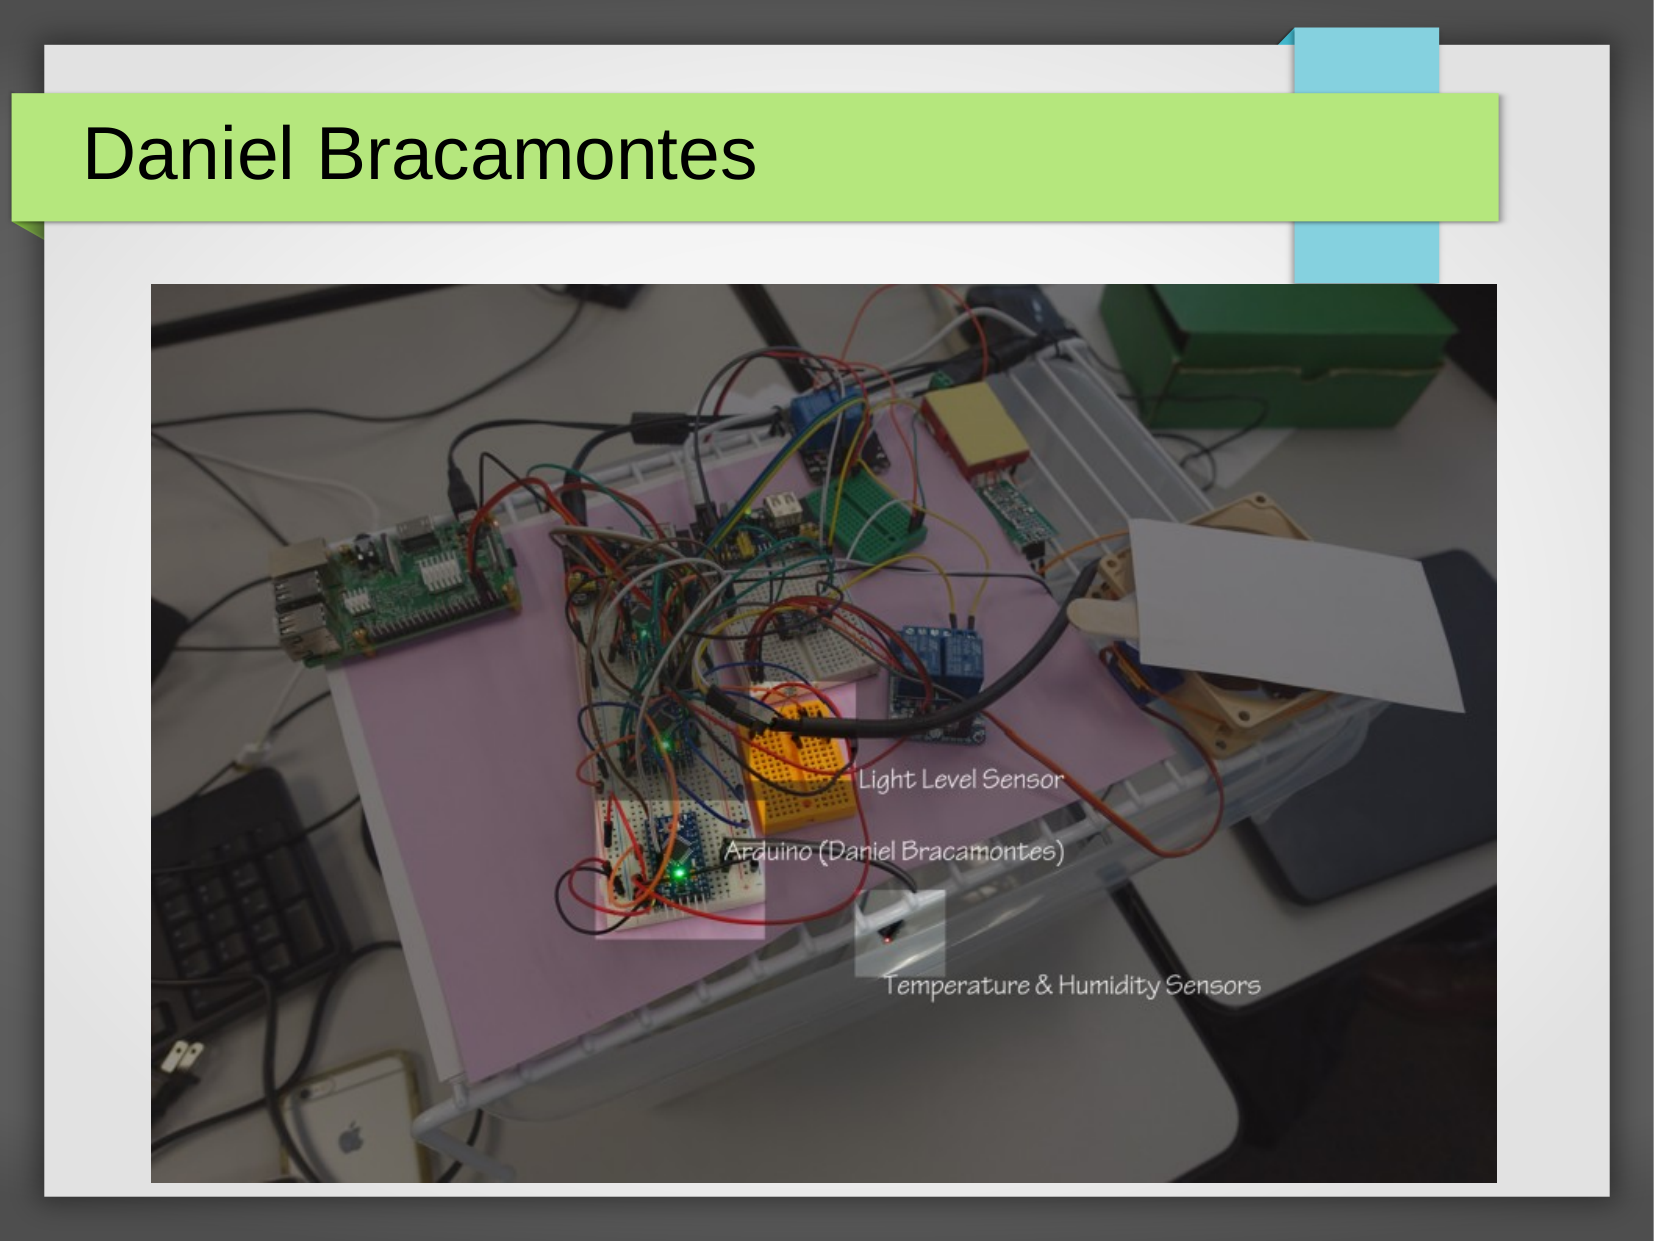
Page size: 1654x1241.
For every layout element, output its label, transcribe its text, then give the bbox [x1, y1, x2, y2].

picture [0, 0, 1654, 1241]
title Daniel Bracamontes [82, 94, 1264, 213]
